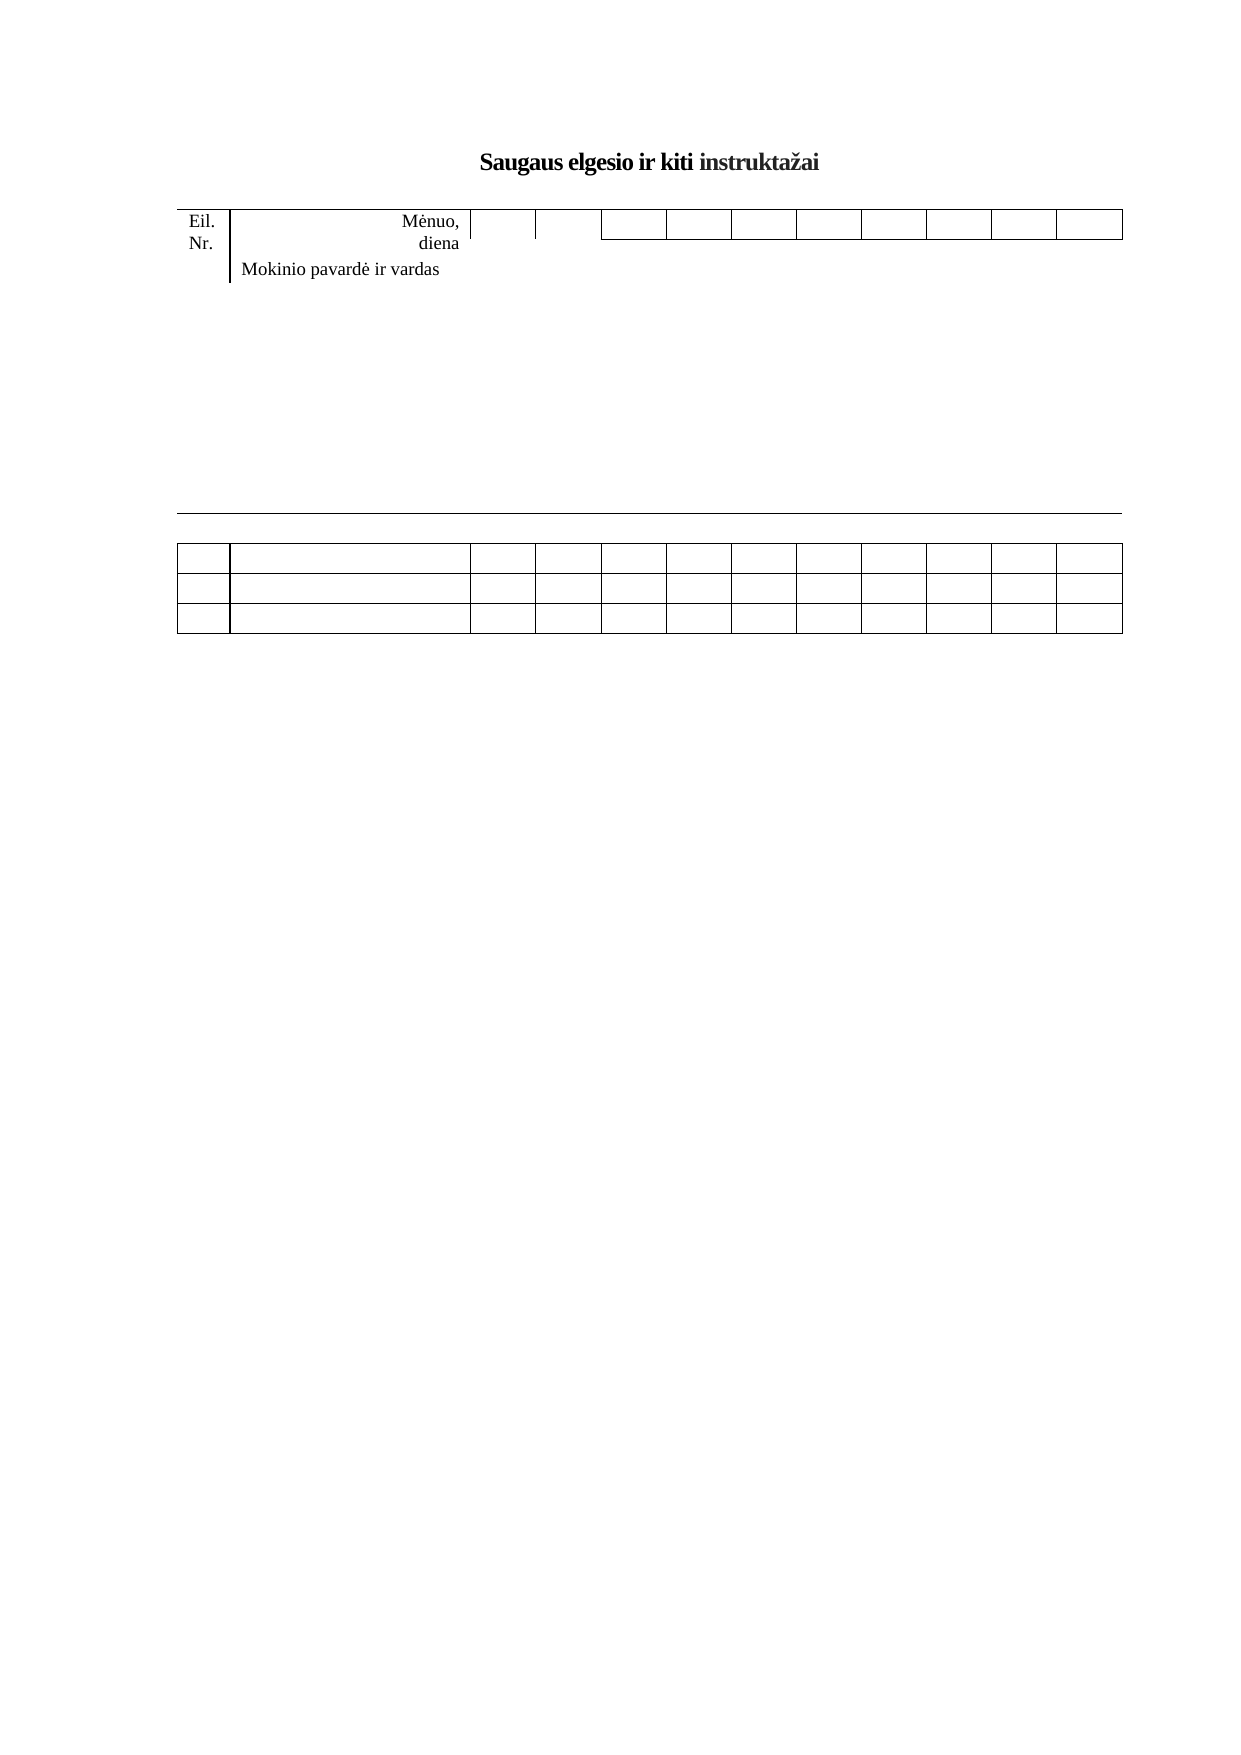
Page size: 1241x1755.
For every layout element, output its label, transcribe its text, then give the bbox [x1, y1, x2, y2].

table_cell [536, 1065, 601, 1093]
table_cell [230, 979, 471, 1007]
table_cell [177, 806, 230, 835]
table_cell [230, 749, 471, 777]
table_cell [177, 777, 230, 806]
table_cell [992, 1065, 1057, 1093]
table_cell [992, 892, 1057, 921]
table_cell [862, 1122, 927, 1151]
table_cell [177, 398, 230, 427]
table_cell [731, 720, 796, 748]
table_cell [177, 1065, 230, 1093]
table_cell [178, 604, 229, 632]
table_cell [796, 398, 862, 427]
table_cell [1057, 370, 1122, 398]
table_cell [601, 312, 666, 341]
table_cell [1057, 806, 1122, 835]
table_cell [992, 312, 1057, 341]
table_cell [927, 427, 992, 456]
table_cell [927, 1180, 992, 1208]
table_cell [1057, 398, 1122, 427]
table_header [732, 210, 796, 239]
table_cell [230, 950, 471, 978]
table_cell [731, 370, 796, 398]
table_cell [601, 1094, 666, 1122]
table_cell [862, 1036, 927, 1065]
table_cell [471, 1065, 536, 1093]
text Saugaus elgesio ir kiti instruktažai [177, 147, 1122, 176]
table_cell [666, 312, 731, 341]
table_cell [536, 485, 601, 513]
table_cell [992, 662, 1057, 691]
table_cell [230, 341, 471, 369]
table_cell [178, 544, 229, 573]
table_cell [992, 864, 1057, 892]
table_cell [536, 312, 601, 341]
table_cell [1057, 1151, 1122, 1180]
table_cell [796, 427, 862, 456]
table_cell [731, 283, 796, 312]
table_cell [666, 1151, 731, 1180]
table_cell [601, 892, 666, 921]
table_cell [666, 427, 731, 456]
table_cell [927, 720, 992, 748]
table_cell [536, 777, 601, 806]
table_cell [666, 950, 731, 978]
table_cell [731, 835, 796, 863]
table_cell [992, 370, 1057, 398]
table_cell [1057, 604, 1122, 632]
table_header [862, 210, 926, 239]
table_cell [471, 1007, 536, 1036]
table_cell [536, 634, 601, 662]
table_cell [862, 544, 926, 573]
table_cell [992, 1122, 1057, 1151]
table_cell [731, 979, 796, 1007]
table_cell [862, 1094, 927, 1122]
table_cell [601, 835, 666, 863]
table_cell [230, 806, 471, 835]
table_cell [992, 240, 1057, 283]
table_cell [177, 1180, 230, 1208]
table_cell [992, 1180, 1057, 1208]
table_cell [471, 720, 536, 748]
table_cell [177, 662, 230, 691]
table_cell [927, 398, 992, 427]
table_cell [601, 240, 666, 283]
table_cell [230, 514, 471, 543]
table_cell [731, 662, 796, 691]
table_cell [1057, 892, 1122, 921]
table_cell [666, 835, 731, 863]
table_cell [177, 835, 230, 863]
table_cell [471, 806, 536, 835]
table_cell [796, 312, 862, 341]
table_cell [536, 1094, 601, 1122]
table_cell [862, 691, 927, 720]
table_cell [536, 398, 601, 427]
table_cell [666, 1036, 731, 1065]
table_cell [731, 514, 796, 543]
table_cell [471, 921, 536, 950]
table_cell [177, 427, 230, 456]
table_cell [796, 485, 862, 513]
table_cell [862, 662, 927, 691]
table_cell [602, 544, 666, 573]
table_cell [992, 1151, 1057, 1180]
table_cell [731, 1036, 796, 1065]
table_header [992, 210, 1056, 239]
table_header [667, 210, 731, 239]
table_cell [797, 544, 861, 573]
table_cell [1057, 312, 1122, 341]
table_cell [731, 1151, 796, 1180]
table_cell [230, 892, 471, 921]
table_cell [536, 514, 601, 543]
table_cell [536, 979, 601, 1007]
table_cell [862, 892, 927, 921]
table_cell [731, 950, 796, 978]
table_cell [1057, 691, 1122, 720]
table_cell [862, 604, 926, 632]
table_cell [230, 1007, 471, 1036]
table_cell [667, 574, 731, 603]
table_cell [177, 341, 230, 369]
table_cell [177, 1122, 230, 1151]
table_cell [177, 864, 230, 892]
table_cell [536, 1180, 601, 1208]
table_cell [796, 892, 862, 921]
table_cell [927, 341, 992, 369]
table_cell [862, 240, 927, 283]
table_cell [927, 1094, 992, 1122]
table_cell [230, 720, 471, 748]
table_cell [732, 574, 796, 603]
table_cell [927, 921, 992, 950]
table_cell [471, 662, 536, 691]
table_cell [1057, 427, 1122, 456]
table_header [1057, 210, 1122, 239]
table_cell [471, 398, 536, 427]
table_cell [230, 1094, 471, 1122]
table_cell [927, 312, 992, 341]
table_cell [601, 777, 666, 806]
table_cell [862, 864, 927, 892]
table_cell [1057, 749, 1122, 777]
table_cell [796, 1036, 862, 1065]
table_cell [927, 950, 992, 978]
table_cell [1057, 456, 1122, 484]
table_cell [601, 720, 666, 748]
table_cell [231, 574, 470, 603]
table_cell [666, 1065, 731, 1093]
table_cell [230, 864, 471, 892]
table_cell [731, 485, 796, 513]
table_cell [602, 604, 666, 632]
table_cell [796, 835, 862, 863]
table_cell [230, 370, 471, 398]
table_cell [796, 634, 862, 662]
table_cell [601, 979, 666, 1007]
table_cell [927, 604, 991, 632]
table_cell [471, 544, 535, 573]
table_cell [862, 634, 927, 662]
table_cell [992, 514, 1057, 543]
table_cell [796, 777, 862, 806]
table_cell [927, 634, 992, 662]
table_cell [862, 370, 927, 398]
table_cell [927, 691, 992, 720]
table_cell [796, 921, 862, 950]
table_cell [471, 634, 536, 662]
table_cell [666, 691, 731, 720]
table_cell [666, 514, 731, 543]
table_cell [1057, 1180, 1122, 1208]
table_cell [927, 1151, 992, 1180]
table_cell [601, 1007, 666, 1036]
table_cell [731, 806, 796, 835]
table_cell [601, 806, 666, 835]
table_cell [536, 1151, 601, 1180]
table_cell [666, 283, 731, 312]
table_cell [862, 806, 927, 835]
table_cell [927, 806, 992, 835]
table_cell [177, 691, 230, 720]
table_cell [731, 691, 796, 720]
table_cell [471, 691, 536, 720]
table_cell [796, 240, 862, 283]
table_cell [731, 1122, 796, 1151]
table_cell [666, 1094, 731, 1122]
table_cell [731, 1180, 796, 1208]
table_cell [536, 239, 601, 283]
table_cell [177, 749, 230, 777]
table_cell [1057, 240, 1122, 283]
table_cell [177, 312, 230, 341]
table_cell [796, 1007, 862, 1036]
table_cell [601, 921, 666, 950]
table_cell [536, 662, 601, 691]
table_cell [666, 806, 731, 835]
table_cell [230, 283, 471, 312]
table_cell [1057, 1094, 1122, 1122]
table_cell [536, 1036, 601, 1065]
table_cell [601, 341, 666, 369]
table_cell [177, 283, 230, 312]
table_cell [471, 979, 536, 1007]
table_cell [471, 427, 536, 456]
table_cell [1057, 1007, 1122, 1036]
table_cell [177, 950, 230, 978]
table_cell [230, 921, 471, 950]
table_cell [536, 283, 601, 312]
table_cell [862, 427, 927, 456]
table_cell [796, 662, 862, 691]
table_cell [732, 604, 796, 632]
table_cell [1057, 950, 1122, 978]
table_cell [230, 662, 471, 691]
table_cell [862, 312, 927, 341]
table_cell [536, 427, 601, 456]
table_cell [666, 1180, 731, 1208]
table_cell [992, 634, 1057, 662]
table_cell [536, 544, 601, 573]
table_cell [177, 514, 230, 543]
table_cell [731, 398, 796, 427]
table_cell [1057, 283, 1122, 312]
table_cell [666, 720, 731, 748]
table_cell [992, 456, 1057, 484]
table_cell [471, 864, 536, 892]
table_cell [471, 456, 536, 484]
table_cell [471, 341, 536, 369]
table_cell [796, 979, 862, 1007]
table_cell [862, 1151, 927, 1180]
table_cell [796, 864, 862, 892]
table_cell [177, 1007, 230, 1036]
table_cell [177, 485, 230, 513]
table_cell [666, 634, 731, 662]
table_cell [862, 979, 927, 1007]
table_cell [667, 544, 731, 573]
table_cell [796, 283, 862, 312]
table_cell [536, 456, 601, 484]
table_cell [927, 574, 991, 603]
table_cell [732, 544, 796, 573]
table_cell [927, 835, 992, 863]
table_cell [230, 1180, 471, 1208]
table_cell [536, 835, 601, 863]
table_cell [927, 514, 992, 543]
table_cell [796, 1180, 862, 1208]
table_cell [796, 370, 862, 398]
table_cell [601, 456, 666, 484]
table_cell [601, 1036, 666, 1065]
table_cell [862, 1007, 927, 1036]
table_cell [471, 892, 536, 921]
table_cell [230, 634, 471, 662]
table_cell [1057, 485, 1122, 513]
table_cell [1057, 835, 1122, 863]
table_cell [471, 1094, 536, 1122]
table_cell [666, 662, 731, 691]
table_cell [862, 574, 926, 603]
table_cell [731, 1007, 796, 1036]
table_header [927, 210, 991, 239]
table_cell [731, 456, 796, 484]
table_header [797, 210, 861, 239]
table_cell [927, 456, 992, 484]
table_cell [862, 777, 927, 806]
table_cell [471, 1122, 536, 1151]
table_cell [230, 398, 471, 427]
table_cell [731, 427, 796, 456]
table_cell [666, 892, 731, 921]
table_cell [927, 892, 992, 921]
table_cell [536, 864, 601, 892]
table_cell [601, 370, 666, 398]
table_cell [992, 691, 1057, 720]
table_cell [927, 864, 992, 892]
table_cell [666, 240, 731, 283]
table_cell [177, 456, 230, 484]
table_cell [992, 604, 1056, 632]
table_cell [230, 1036, 471, 1065]
table_cell [601, 662, 666, 691]
table_cell [1057, 1065, 1122, 1093]
table_cell [927, 485, 992, 513]
table_cell [992, 806, 1057, 835]
table_header [536, 210, 601, 239]
table_cell [992, 777, 1057, 806]
table_cell [1057, 1036, 1122, 1065]
table_cell [536, 749, 601, 777]
table_cell [862, 456, 927, 484]
table_cell [992, 1094, 1057, 1122]
table_cell [177, 720, 230, 748]
table_cell [666, 979, 731, 1007]
table_cell [992, 835, 1057, 863]
table_cell [177, 634, 230, 662]
table_cell [862, 1065, 927, 1093]
table_cell [601, 485, 666, 513]
table_cell [230, 312, 471, 341]
table_cell [471, 239, 536, 283]
table_cell [666, 370, 731, 398]
table_cell [471, 485, 536, 513]
table_cell [536, 1122, 601, 1151]
table_cell [796, 806, 862, 835]
table_header [471, 210, 535, 239]
table_cell [601, 634, 666, 662]
table_cell [731, 1094, 796, 1122]
table_cell [992, 544, 1056, 573]
table_cell [536, 370, 601, 398]
table_cell [230, 485, 471, 513]
table_cell [536, 921, 601, 950]
table_cell [862, 398, 927, 427]
table_cell [862, 283, 927, 312]
table_cell [666, 749, 731, 777]
table_cell [536, 1007, 601, 1036]
table_cell [731, 777, 796, 806]
table_cell [927, 777, 992, 806]
table_cell [796, 514, 862, 543]
table_cell [992, 1007, 1057, 1036]
table_cell [797, 604, 861, 632]
table_cell [1057, 341, 1122, 369]
table_header [602, 210, 666, 239]
table_cell [862, 1180, 927, 1208]
table_cell [601, 1180, 666, 1208]
table_cell [797, 574, 861, 603]
table_cell [177, 1036, 230, 1065]
table_cell [471, 1036, 536, 1065]
table_cell [536, 691, 601, 720]
table_cell [992, 427, 1057, 456]
table_cell [471, 604, 535, 632]
table_cell [601, 950, 666, 978]
table_cell [471, 312, 536, 341]
table_cell [927, 749, 992, 777]
table_cell [666, 485, 731, 513]
table_cell [471, 370, 536, 398]
table_cell [796, 749, 862, 777]
table_cell [1057, 634, 1122, 662]
table_cell [1057, 864, 1122, 892]
table_cell [536, 574, 601, 603]
table_cell [862, 921, 927, 950]
table_cell [601, 1065, 666, 1093]
table_cell [1057, 1122, 1122, 1151]
table_cell [230, 456, 471, 484]
table_cell [601, 691, 666, 720]
table_cell [230, 835, 471, 863]
table_cell [796, 456, 862, 484]
table_cell [992, 921, 1057, 950]
table_cell [471, 514, 536, 543]
table_cell [731, 749, 796, 777]
table_cell [666, 1122, 731, 1151]
table_cell [231, 604, 470, 632]
table_cell [862, 835, 927, 863]
table_cell [1057, 574, 1122, 603]
table_cell [471, 1151, 536, 1180]
table_cell [666, 398, 731, 427]
table_cell [796, 341, 862, 369]
table_cell [992, 720, 1057, 748]
table_cell [666, 921, 731, 950]
table_cell [862, 950, 927, 978]
table_cell [1057, 662, 1122, 691]
table_cell [731, 312, 796, 341]
table_cell [992, 749, 1057, 777]
table_cell [177, 979, 230, 1007]
table_cell [927, 283, 992, 312]
table_cell [927, 662, 992, 691]
table_cell [1057, 720, 1122, 748]
table_cell [992, 398, 1057, 427]
table_cell [796, 950, 862, 978]
table_cell [862, 749, 927, 777]
table_cell [1057, 544, 1122, 573]
table_cell [471, 777, 536, 806]
table_header Mėnuo, diena Mokinio pavardė ir vardas [231, 210, 471, 283]
table_cell [601, 398, 666, 427]
table_cell [536, 806, 601, 835]
table_cell [178, 574, 229, 603]
table_cell [601, 1151, 666, 1180]
table_cell [927, 1007, 992, 1036]
table_cell [536, 950, 601, 978]
table_cell [536, 892, 601, 921]
table_cell [601, 1122, 666, 1151]
table_cell [796, 691, 862, 720]
table_cell [536, 720, 601, 748]
table_cell [796, 720, 862, 748]
table_cell [927, 544, 991, 573]
table_cell [992, 341, 1057, 369]
table_cell [666, 341, 731, 369]
table_cell [796, 1065, 862, 1093]
table_cell [927, 1122, 992, 1151]
table_cell [536, 604, 601, 632]
table_cell [601, 864, 666, 892]
table_cell [731, 1065, 796, 1093]
table_cell [1057, 777, 1122, 806]
table_cell [992, 485, 1057, 513]
table_cell [731, 341, 796, 369]
table_cell [927, 1036, 992, 1065]
table_cell [471, 1180, 536, 1208]
table_cell [796, 1094, 862, 1122]
table_cell [177, 921, 230, 950]
table_cell [177, 1094, 230, 1122]
table_cell [666, 456, 731, 484]
table_cell [927, 1065, 992, 1093]
table_cell [992, 1036, 1057, 1065]
table_cell [230, 1065, 471, 1093]
table_cell [177, 892, 230, 921]
table_cell [796, 1151, 862, 1180]
table_cell [230, 777, 471, 806]
table_cell [992, 950, 1057, 978]
table_cell [667, 604, 731, 632]
table_cell [731, 240, 796, 283]
table_cell [1057, 979, 1122, 1007]
table_cell [731, 892, 796, 921]
table_cell [177, 1151, 230, 1180]
table_cell [862, 720, 927, 748]
table_cell [601, 427, 666, 456]
table_cell [862, 514, 927, 543]
table_cell [992, 574, 1056, 603]
table_cell [1057, 514, 1122, 543]
table_cell [666, 1007, 731, 1036]
table_cell [731, 864, 796, 892]
table_cell [731, 634, 796, 662]
table_cell [601, 514, 666, 543]
table_cell [992, 283, 1057, 312]
table_cell [927, 240, 992, 283]
table_header Eil. Nr. [177, 210, 229, 283]
table_cell [862, 341, 927, 369]
table_cell [1057, 921, 1122, 950]
table_cell [862, 485, 927, 513]
table_cell [230, 1122, 471, 1151]
table_cell [927, 979, 992, 1007]
table_cell [471, 283, 536, 312]
table_cell [666, 864, 731, 892]
table_cell [230, 691, 471, 720]
table_cell [927, 370, 992, 398]
table_cell [992, 979, 1057, 1007]
table_cell [471, 950, 536, 978]
table_cell [471, 835, 536, 863]
table_cell [666, 777, 731, 806]
table_cell [471, 749, 536, 777]
table_cell [731, 921, 796, 950]
table_cell [231, 544, 470, 573]
table_cell [177, 370, 230, 398]
table_cell [471, 574, 535, 603]
table_cell [601, 749, 666, 777]
table_cell [601, 283, 666, 312]
table_cell [796, 1122, 862, 1151]
table_cell [602, 574, 666, 603]
table_cell [536, 341, 601, 369]
table_cell [230, 1151, 471, 1180]
table_cell [230, 427, 471, 456]
